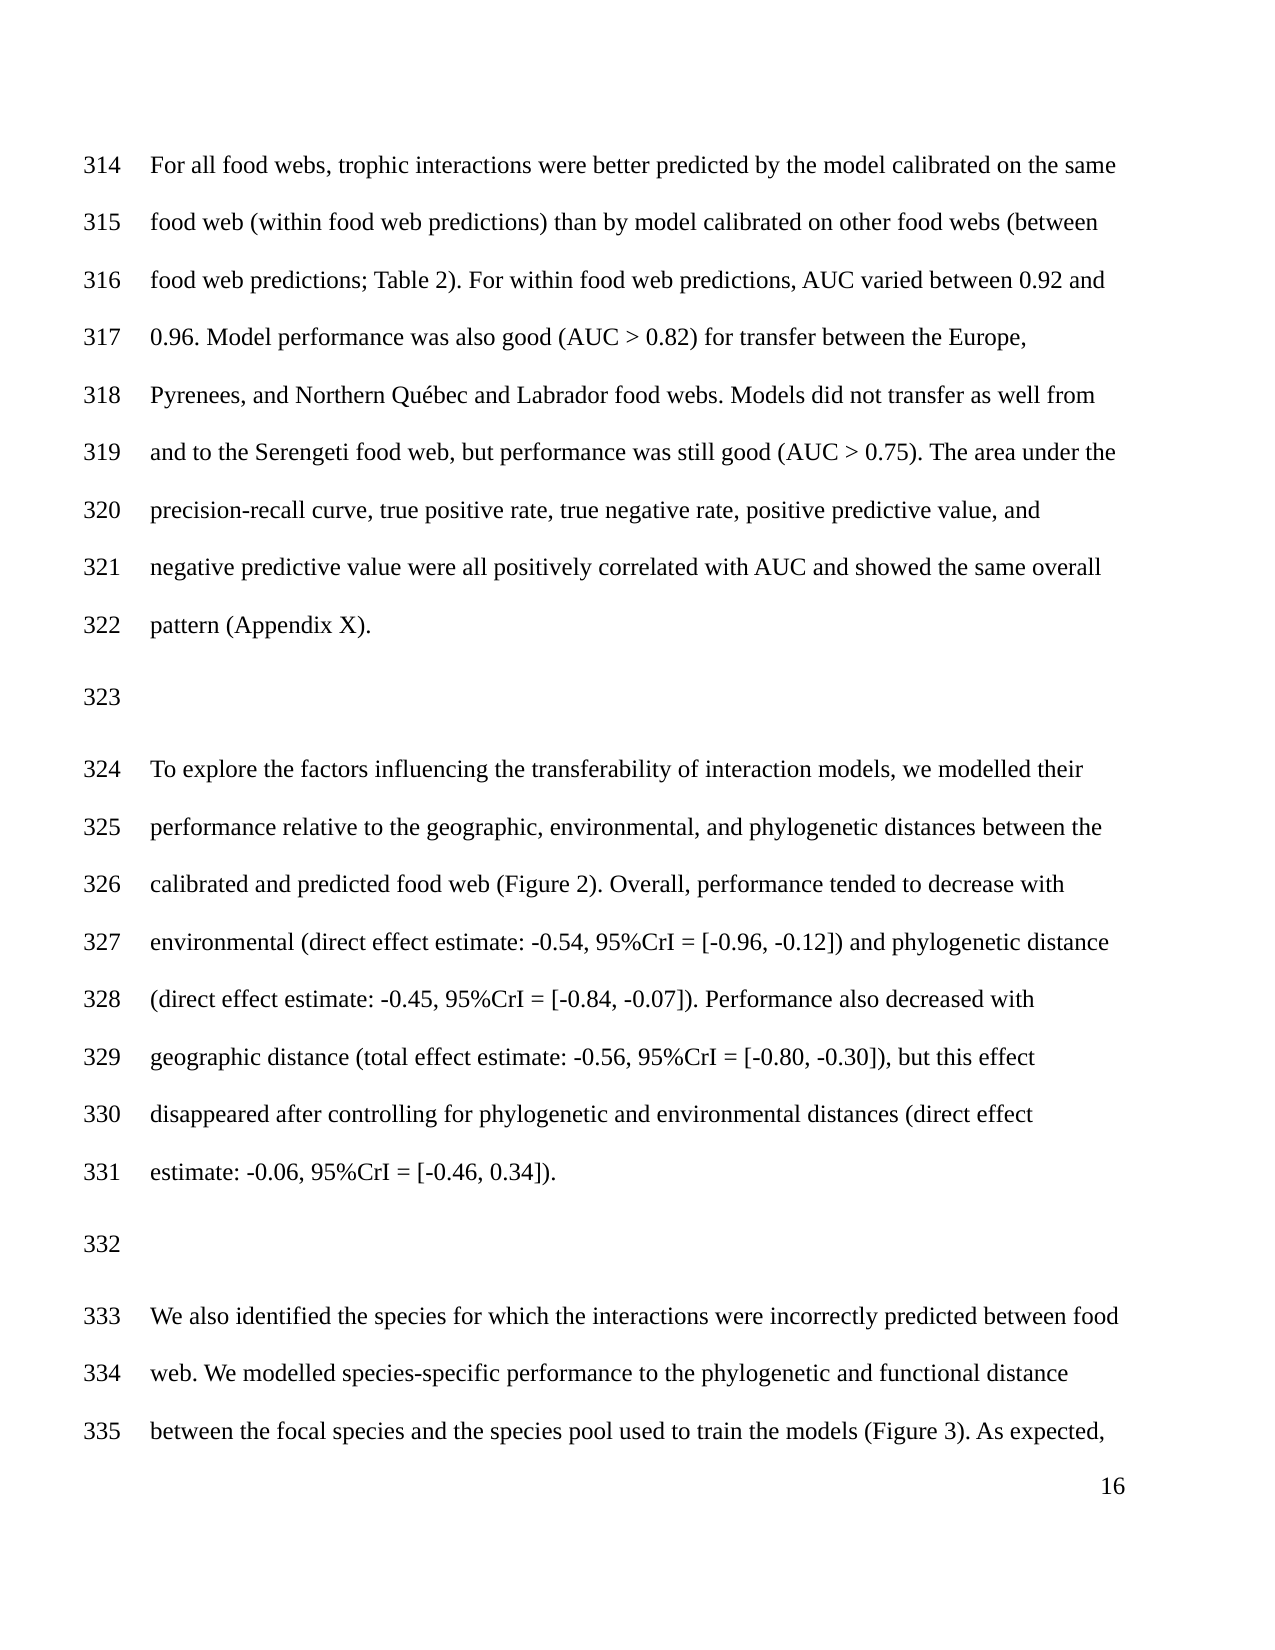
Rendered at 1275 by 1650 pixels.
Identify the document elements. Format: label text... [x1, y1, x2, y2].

text We also identified the species for which the interactions were incorrectly predicted between food web. We modelled species-specific performance to the phylogenetic and functional distance between the focal species and the species pool used to train the models (Figure 3). As expected, [150, 1301, 1125, 1444]
text To explore the factors influencing the transferability of interaction models, we modelled their performance relative to the geographic, environmental, and phylogenetic distances between the calibrated and predicted food web (Figure 2). Overall, performance tended to decrease with environmental (direct effect estimate: -0.54, 95%CrI = [-0.96, -0.12]) and phylogenetic distance (direct effect estimate: -0.45, 95%CrI = [-0.84, -0.07]). Performance also decreased with geographic distance (total effect estimate: -0.56, 95%CrI = [-0.80, -0.30]), but this effect disappeared after controlling for phylogenetic and environmental distances (direct effect estimate: -0.06, 95%CrI = [-0.46, 0.34]). [150, 754, 1125, 1185]
text For all food webs, trophic interactions were better predicted by the model calibrated on the same food web (within food web predictions) than by model calibrated on other food webs (between food web predictions; Table 2). For within food web predictions, AUC varied between 0.92 and 0.96. Model performance was also good (AUC > 0.82) for transfer between the Europe, Pyrenees, and Northern Québec and Labrador food webs. Models did not transfer as well from and to the Serengeti food web, but performance was still good (AUC > 0.75). The area under the precision-recall curve, true positive rate, true negative rate, positive predictive value, and negative predictive value were all positively correlated with AUC and showed the same overall pattern (Appendix X). [150, 150, 1125, 639]
